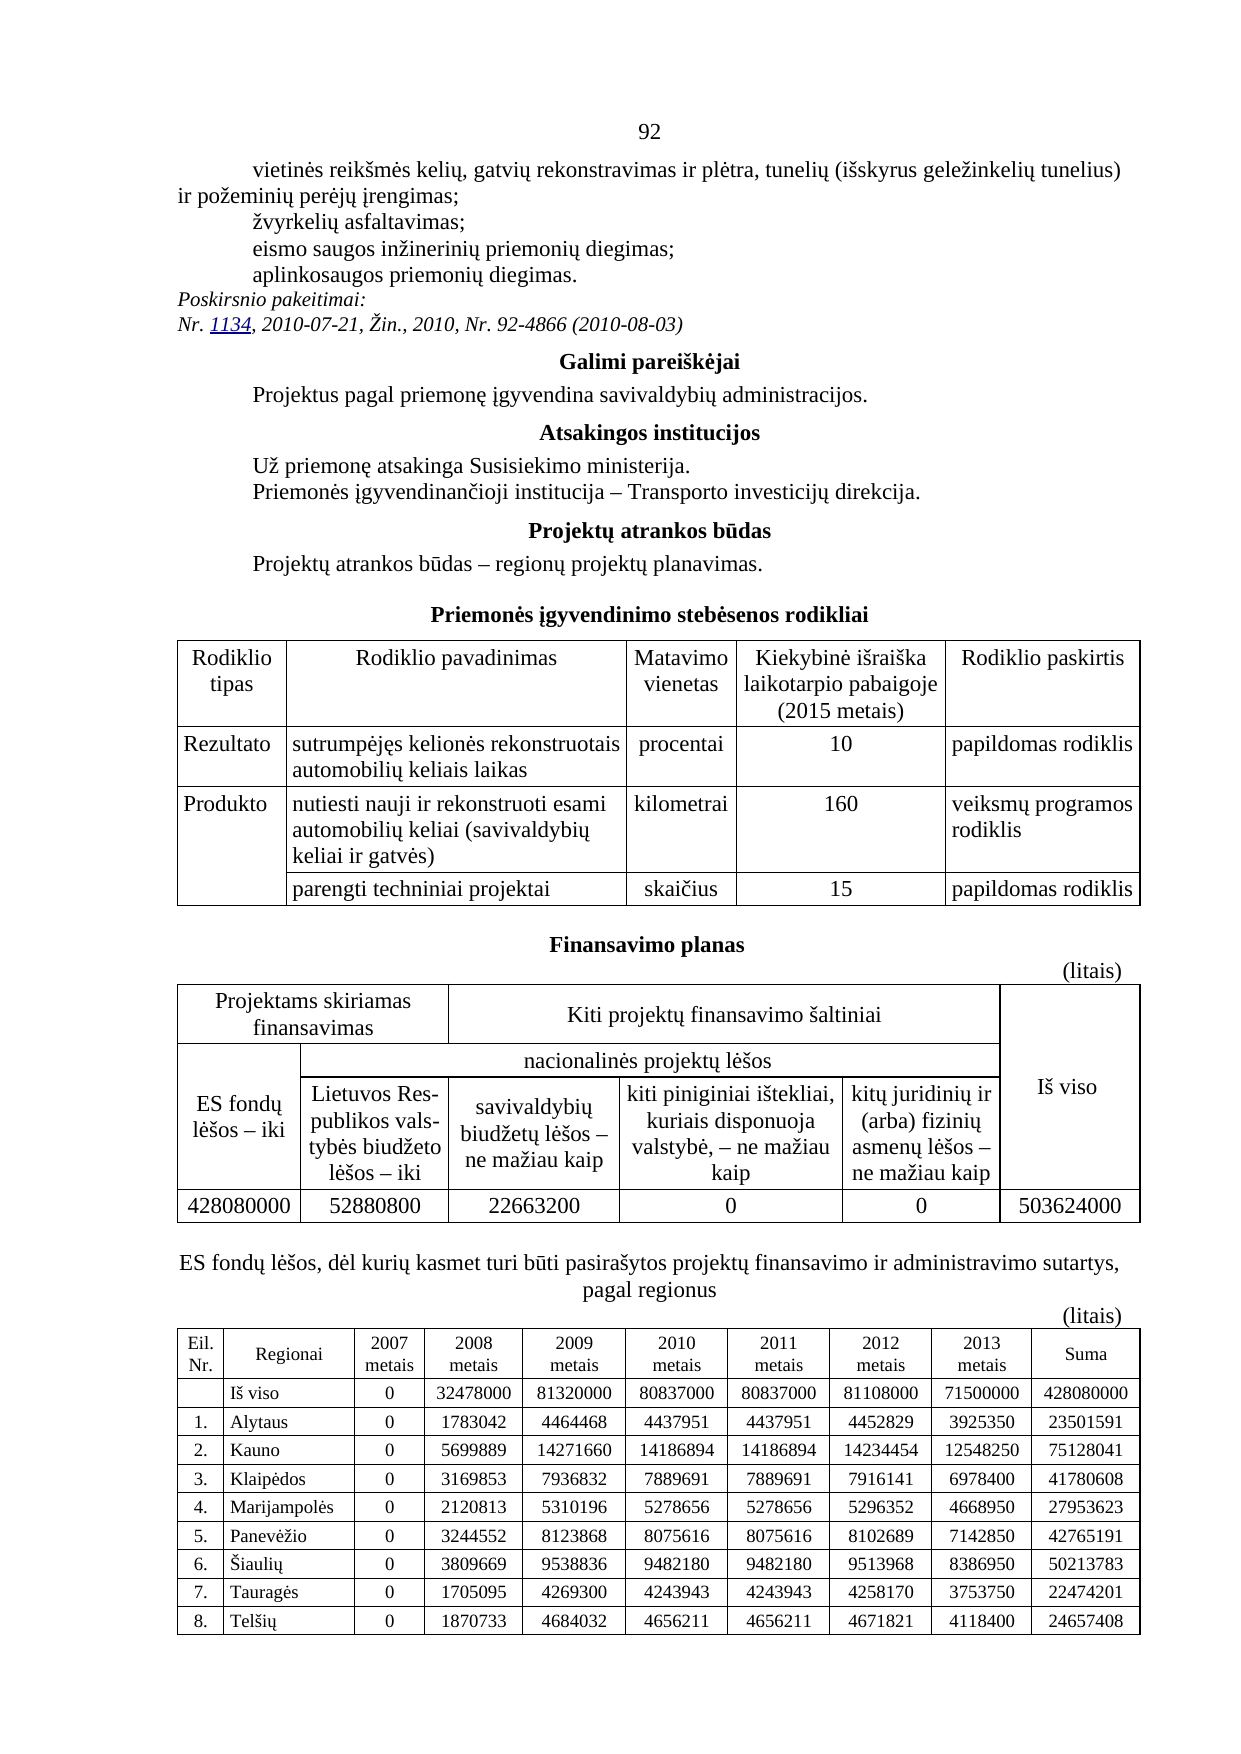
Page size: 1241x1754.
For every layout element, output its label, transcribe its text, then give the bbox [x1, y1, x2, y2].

table_cell papildomas rodiklis [946, 727, 1139, 786]
table_cell 81108000 [830, 1379, 931, 1407]
table_cell 0 [355, 1607, 424, 1634]
table_cell 7889691 [728, 1465, 829, 1492]
table_cell 4671821 [830, 1607, 931, 1634]
table_cell [178, 1379, 223, 1407]
table_cell 5278656 [728, 1493, 829, 1521]
table_cell 2. [178, 1436, 223, 1464]
text Galimi pareiškėjai [177, 348, 1122, 374]
table_cell 4464468 [523, 1408, 625, 1435]
table_cell 0 [620, 1190, 842, 1222]
table_cell Produkto [178, 787, 286, 905]
table_header Kiekybinė išraiška laikotarpio pabaigoje (2015 metais) [737, 641, 945, 726]
table_cell 8. [178, 1607, 223, 1634]
table_cell 3244552 [425, 1522, 522, 1549]
table_cell 4437951 [626, 1408, 727, 1435]
table_header Projektams skiriamas finansavimas [178, 985, 448, 1043]
table_cell 1705095 [425, 1579, 522, 1606]
table_header Regionai [224, 1329, 354, 1378]
table_cell Klaipėdos [224, 1465, 354, 1492]
table_cell Panevėžio [224, 1522, 354, 1549]
table_cell 4243943 [626, 1579, 727, 1606]
table_cell sutrumpėjęs kelionės rekonstruotais automobilių keliais laikas [287, 727, 626, 786]
table_header Rodiklio paskirtis [946, 641, 1139, 726]
table_cell Lietuvos Res­publikos vals­tybės biudžeto lėšos – iki [301, 1078, 448, 1189]
table_cell 9538836 [523, 1550, 625, 1577]
table_cell 7916141 [830, 1465, 931, 1492]
table_cell 5. [178, 1522, 223, 1549]
table_cell kitų juridinių ir (arba) fizinių asmenų lėšos – ne mažiau kaip [843, 1078, 999, 1189]
table_cell Rezultato [178, 727, 286, 786]
table_cell 23501591 [1032, 1408, 1139, 1435]
text (litais) [177, 957, 1122, 983]
table_cell 9513968 [830, 1550, 931, 1577]
table_cell 4656211 [728, 1607, 829, 1634]
table_cell Kauno [224, 1436, 354, 1464]
table_cell veiksmų programos rodiklis [946, 787, 1139, 872]
table_cell 24657408 [1032, 1607, 1139, 1634]
text vietinės reikšmės kelių, gatvių rekonstravimas ir plėtra, tunelių (išskyrus geležinkelių tunelius) ir požeminių perėjų įrengimas; [177, 156, 1122, 208]
table_cell 4437951 [728, 1408, 829, 1435]
table_cell 14186894 [626, 1436, 727, 1464]
table_cell 4118400 [932, 1607, 1031, 1634]
table_cell Marijampolės [224, 1493, 354, 1521]
table_cell 4452829 [830, 1408, 931, 1435]
table_cell 3753750 [932, 1579, 1031, 1606]
table_cell 4684032 [523, 1607, 625, 1634]
table_cell Iš viso [224, 1379, 354, 1407]
text eismo saugos inžinerinių priemonių diegimas; [177, 235, 1122, 261]
text Projektų atrankos būdas – regionų projektų planavimas. [177, 550, 1122, 576]
text Poskirsnio pakeitimai: [177, 287, 1122, 311]
table_cell 9482180 [728, 1550, 829, 1577]
table_cell 4668950 [932, 1493, 1031, 1521]
table_header Matavimo vienetas [627, 641, 736, 726]
table_cell 0 [355, 1465, 424, 1492]
text aplinkosaugos priemonių diegimas. [177, 261, 1122, 287]
table_cell 160 [737, 787, 945, 872]
table_cell 428080000 [178, 1190, 300, 1222]
table_cell papildomas rodiklis [946, 873, 1139, 905]
table_cell 8123868 [523, 1522, 625, 1549]
table_cell 5278656 [626, 1493, 727, 1521]
text Atsakingos institucijos [177, 419, 1122, 446]
table_cell 14271660 [523, 1436, 625, 1464]
table_cell 41780608 [1032, 1465, 1139, 1492]
table_cell 0 [355, 1379, 424, 1407]
table_cell Alytaus [224, 1408, 354, 1435]
table_cell 4258170 [830, 1579, 931, 1606]
table_cell 503624000 [1001, 1190, 1139, 1222]
table_cell kilometrai [627, 787, 736, 872]
table_cell Šiaulių [224, 1550, 354, 1577]
table_cell 8102689 [830, 1522, 931, 1549]
text Už priemonę atsakinga Susisiekimo ministerija. [177, 452, 1122, 478]
table_cell nutiesti nauji ir rekonstruoti esami automobilių keliai (savivaldybių keliai ir gatvės) [287, 787, 626, 872]
table_cell 2120813 [425, 1493, 522, 1521]
table_cell skaičius [627, 873, 736, 905]
table_cell 14234454 [830, 1436, 931, 1464]
table_cell 1783042 [425, 1408, 522, 1435]
table_cell kiti piniginiai ištekliai, kuriais disponuoja valstybė, – ne mažiau kaip [620, 1078, 842, 1189]
text Projektų atrankos būdas [177, 517, 1122, 544]
table_cell Tauragės [224, 1579, 354, 1606]
table_cell 80837000 [728, 1379, 829, 1407]
table_cell 9482180 [626, 1550, 727, 1577]
table_cell savivaldybių biudžetų lėšos – ne mažiau kaip [449, 1078, 619, 1189]
text Priemonės įgyvendinančioji institucija – Transporto investicijų direkcija. [177, 478, 1122, 505]
table_cell 0 [355, 1522, 424, 1549]
table_cell procentai [627, 727, 736, 786]
table_cell 7889691 [626, 1465, 727, 1492]
table_cell 7936832 [523, 1465, 625, 1492]
table_cell 27953623 [1032, 1493, 1139, 1521]
table_header 2010 metais [626, 1329, 727, 1378]
table_cell 22474201 [1032, 1579, 1139, 1606]
table_cell 0 [355, 1408, 424, 1435]
table_cell Telšių [224, 1607, 354, 1634]
table_header Kiti projektų finansavimo šaltiniai [449, 985, 999, 1043]
table_cell 8386950 [932, 1550, 1031, 1577]
table_header Rodiklio pavadinimas [287, 641, 626, 726]
table_cell 3925350 [932, 1408, 1031, 1435]
table_cell 0 [355, 1550, 424, 1577]
table_cell 50213783 [1032, 1550, 1139, 1577]
text Finansavimo planas [177, 931, 1122, 957]
table_cell 80837000 [626, 1379, 727, 1407]
table_cell 81320000 [523, 1379, 625, 1407]
table_header Rodiklio tipas [178, 641, 286, 726]
table_cell parengti techniniai projektai [287, 873, 626, 905]
text Priemonės įgyvendinimo stebėsenos rodikliai [177, 601, 1122, 628]
table_cell 0 [355, 1493, 424, 1521]
table_header 2007 metais [355, 1329, 424, 1378]
table_cell ES fondų lėšos – iki [178, 1044, 300, 1189]
table_cell 3169853 [425, 1465, 522, 1492]
table_cell nacionalinės projektų lėšos [301, 1044, 999, 1076]
table_header Suma [1032, 1329, 1139, 1378]
table_cell 10 [737, 727, 945, 786]
table_cell 3809669 [425, 1550, 522, 1577]
table_cell 4. [178, 1493, 223, 1521]
table_cell 32478000 [425, 1379, 522, 1407]
table_cell 52880800 [301, 1190, 448, 1222]
table_cell 5296352 [830, 1493, 931, 1521]
text ES fondų lėšos, dėl kurių kasmet turi būti pasirašytos projektų finansavimo ir administravimo sutartys, pagal regionus [177, 1249, 1122, 1302]
table_cell 75128041 [1032, 1436, 1139, 1464]
table_cell 5310196 [523, 1493, 625, 1521]
table_cell 4269300 [523, 1579, 625, 1606]
table_header Iš viso [1001, 985, 1139, 1189]
text žvyrkelių asfaltavimas; [177, 208, 1122, 235]
table_cell 7142850 [932, 1522, 1031, 1549]
table_header 2013 metais [932, 1329, 1031, 1378]
text Nr. 1134, 2010-07-21, Žin., 2010, Nr. 92-4866 (2010-08-03) [177, 311, 1122, 336]
table_cell 42765191 [1032, 1522, 1139, 1549]
table_cell 22663200 [449, 1190, 619, 1222]
table_header 2012 metais [830, 1329, 931, 1378]
table_header Eil. Nr. [178, 1329, 223, 1378]
table_cell 7. [178, 1579, 223, 1606]
table_cell 6978400 [932, 1465, 1031, 1492]
table_cell 4243943 [728, 1579, 829, 1606]
table_cell 0 [355, 1436, 424, 1464]
table_cell 8075616 [728, 1522, 829, 1549]
table_cell 14186894 [728, 1436, 829, 1464]
table_cell 1. [178, 1408, 223, 1435]
table_cell 0 [355, 1579, 424, 1606]
table_cell 12548250 [932, 1436, 1031, 1464]
table_cell 4656211 [626, 1607, 727, 1634]
table_cell 428080000 [1032, 1379, 1139, 1407]
table_cell 6. [178, 1550, 223, 1577]
table_cell 3. [178, 1465, 223, 1492]
text Projektus pagal priemonę įgyvendina savivaldybių administracijos. [177, 381, 1122, 407]
table_cell 8075616 [626, 1522, 727, 1549]
table_header 2009 metais [523, 1329, 625, 1378]
table_header 2011 metais [728, 1329, 829, 1378]
table_header 2008 metais [425, 1329, 522, 1378]
text (litais) [177, 1302, 1122, 1328]
table_cell 1870733 [425, 1607, 522, 1634]
table_cell 71500000 [932, 1379, 1031, 1407]
table_cell 0 [843, 1190, 999, 1222]
table_cell 5699889 [425, 1436, 522, 1464]
table_cell 15 [737, 873, 945, 905]
